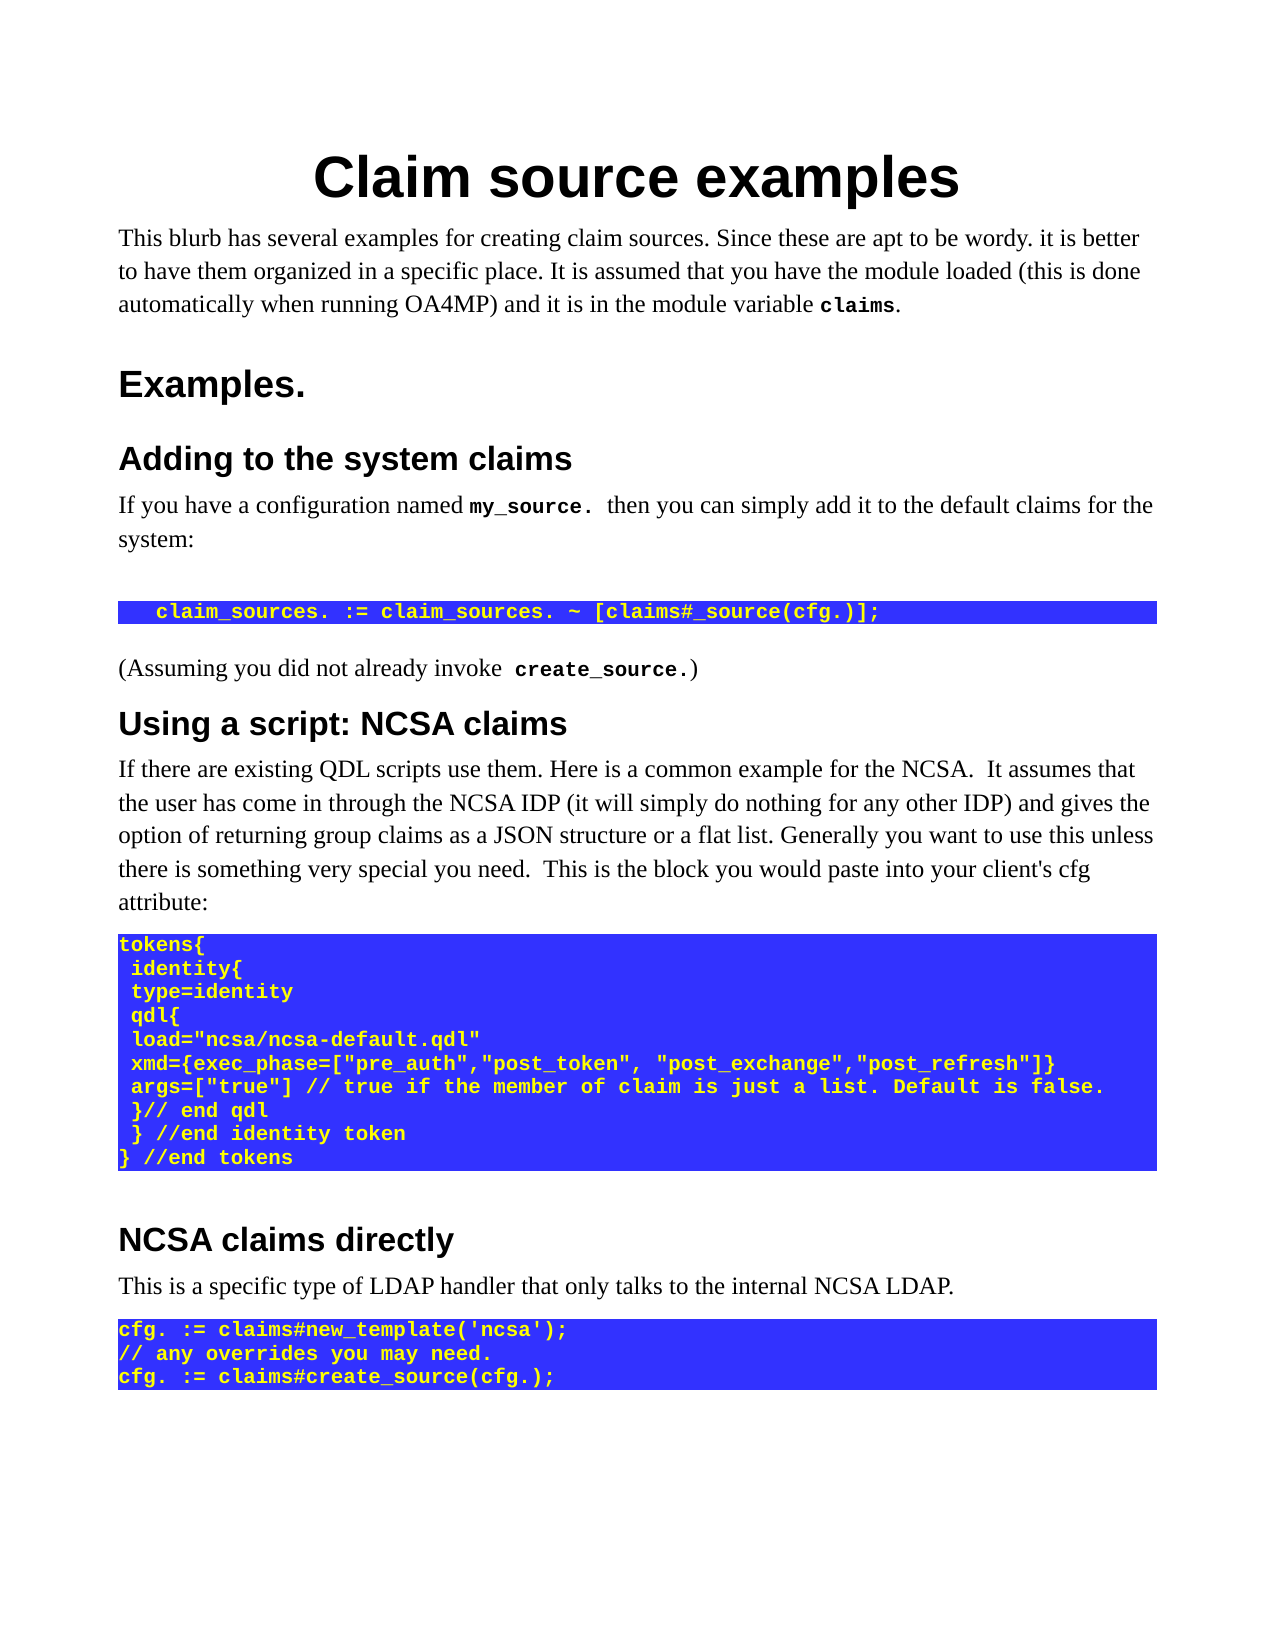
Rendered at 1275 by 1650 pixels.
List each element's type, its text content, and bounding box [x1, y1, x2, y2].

title Claim source examples [118, 143, 1157, 210]
text If there are existing QDL scripts use them. Here is a common example for the NCSA. It assumes that the user has come in through the NCSA IDP (it will simply do nothing for any other IDP) and gives the option of returning group claims as a JSON structure or a flat list. Generally you want to use this unless there is something very special you need. This is the block you would paste into your client's cfg attribute: [118, 754, 1157, 915]
subtitle Examples. [118, 362, 1157, 406]
text cfg. := claims#new_template('ncsa'); [118, 1319, 1157, 1343]
text claim_sources. := claim_sources. ~ [claims#_source(cfg.)]; [118, 601, 1157, 624]
text tokens{ identity{ type=identity qdl{ load="ncsa/ncsa-default.qdl" xmd={exec_phase=["pre_auth","post_token", "post_exchange","post_refresh"]} args=["true"] // true if the member of claim is just a list. Default is false. }// end qdl } //end identity token } //end tokens [118, 934, 1157, 1171]
text (Assuming you did not already invoke create_source.) [118, 653, 1157, 683]
text // any overrides you may need. [118, 1343, 1157, 1366]
text cfg. := claims#create_source(cfg.); [118, 1366, 1157, 1390]
text This blurb has several examples for creating claim sources. Since these are apt to be wordy. it is better to have them organized in a specific place. It is assumed that you have the module loaded (this is done automatically when running OA4MP) and it is in the module variable claims. [118, 223, 1157, 318]
text If you have a configuration named my_source. then you can simply add it to the default claims for the system: [118, 490, 1157, 553]
subtitle Using a script: NCSA claims [118, 703, 1157, 742]
subtitle Adding to the system claims [118, 439, 1157, 478]
text This is a specific type of LDAP handler that only talks to the internal NCSA LDAP. [118, 1271, 1157, 1300]
subtitle NCSA claims directly [118, 1220, 1157, 1259]
